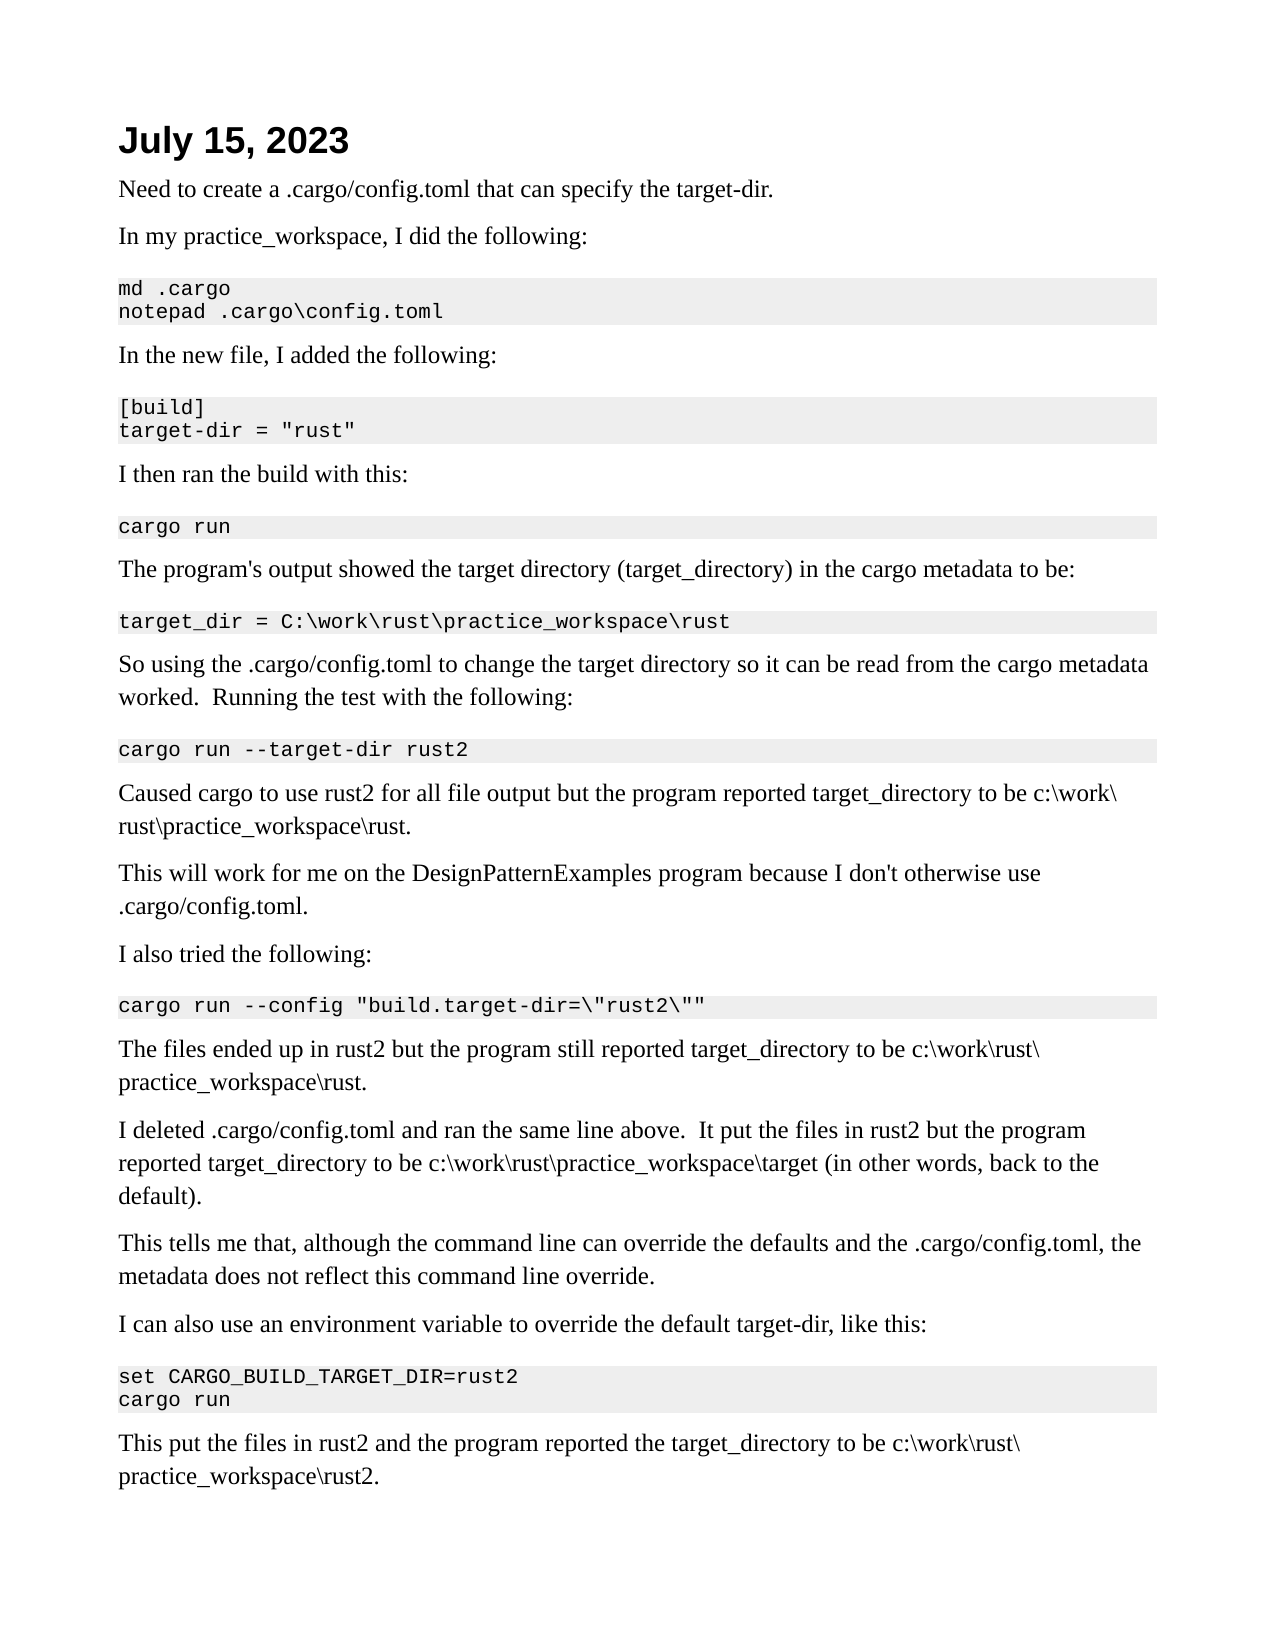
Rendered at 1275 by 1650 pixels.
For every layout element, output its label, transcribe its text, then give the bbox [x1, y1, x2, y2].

text I deleted .cargo/config.toml and ran the same line above. It put the files in rust2 but the program reported target_directory to be c:\work\rust\practice_workspace\target (in other words, back to the default). [118, 1115, 1157, 1209]
text md .cargo [118, 278, 1157, 302]
text cargo run --target-dir rust2 [118, 739, 1157, 763]
text set CARGO_BUILD_TARGET_DIR=rust2 [118, 1366, 1157, 1389]
text Caused cargo to use rust2 for all file output but the program reported target_directory to be c:\work\rust\practice_workspace\rust. [118, 778, 1157, 839]
text target_dir = C:\work\rust\practice_workspace\rust [118, 611, 1157, 634]
text notepad .cargo\config.toml [118, 302, 1157, 325]
text The program's output showed the target directory (target_directory) in the cargo metadata to be: [118, 554, 1157, 583]
text cargo run --config "build.target-dir=\"rust2\"" [118, 996, 1157, 1019]
text cargo run [118, 516, 1157, 539]
text Need to create a .cargo/config.toml that can specify the target-dir. [118, 174, 1157, 202]
text [build] [118, 397, 1157, 420]
text In my practice_workspace, I did the following: [118, 221, 1157, 250]
text The files ended up in rust2 but the program still reported target_directory to be c:\work\rust\practice_workspace\rust. [118, 1034, 1157, 1096]
text I then ran the build with this: [118, 459, 1157, 488]
text This tells me that, although the command line can override the defaults and the .cargo/config.toml, the metadata does not reflect this command line override. [118, 1228, 1157, 1290]
text So using the .cargo/config.toml to change the target directory so it can be read from the cargo metadata worked. Running the test with the following: [118, 649, 1157, 711]
text This will work for me on the DesignPatternExamples program because I don't otherwise use .cargo/config.toml. [118, 858, 1157, 920]
text cargo run [118, 1389, 1157, 1413]
text This put the files in rust2 and the program reported the target_directory to be c:\work\rust\practice_workspace\rust2. [118, 1428, 1157, 1490]
text target-dir = "rust" [118, 420, 1157, 444]
text In the new file, I added the following: [118, 340, 1157, 369]
text I also tried the following: [118, 939, 1157, 968]
subtitle July 15, 2023 [118, 118, 1157, 161]
text I can also use an environment variable to override the default target-dir, like this: [118, 1309, 1157, 1338]
